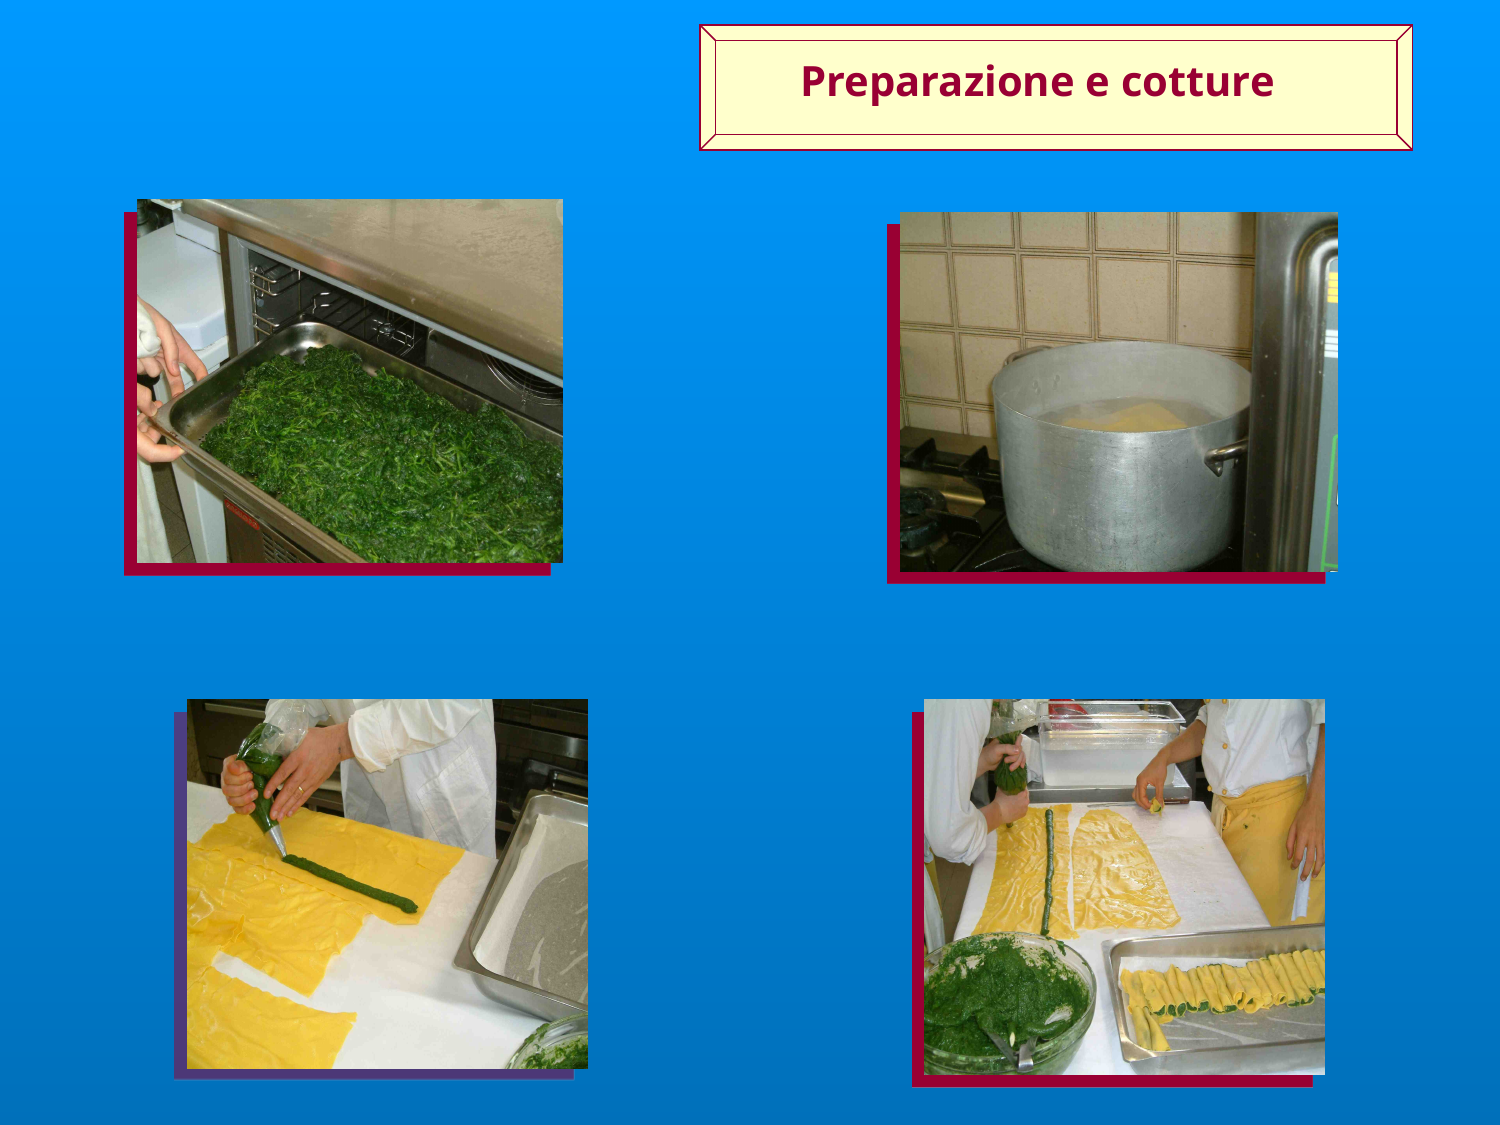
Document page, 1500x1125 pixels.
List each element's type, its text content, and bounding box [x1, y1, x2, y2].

picture [900, 212, 1338, 572]
text_box Preparazione e cotture [650, 47, 1426, 113]
text_box [699, 24, 1413, 47]
text_box [699, 113, 1413, 150]
picture [187, 699, 588, 1069]
picture [137, 200, 563, 563]
picture [924, 699, 1325, 1075]
